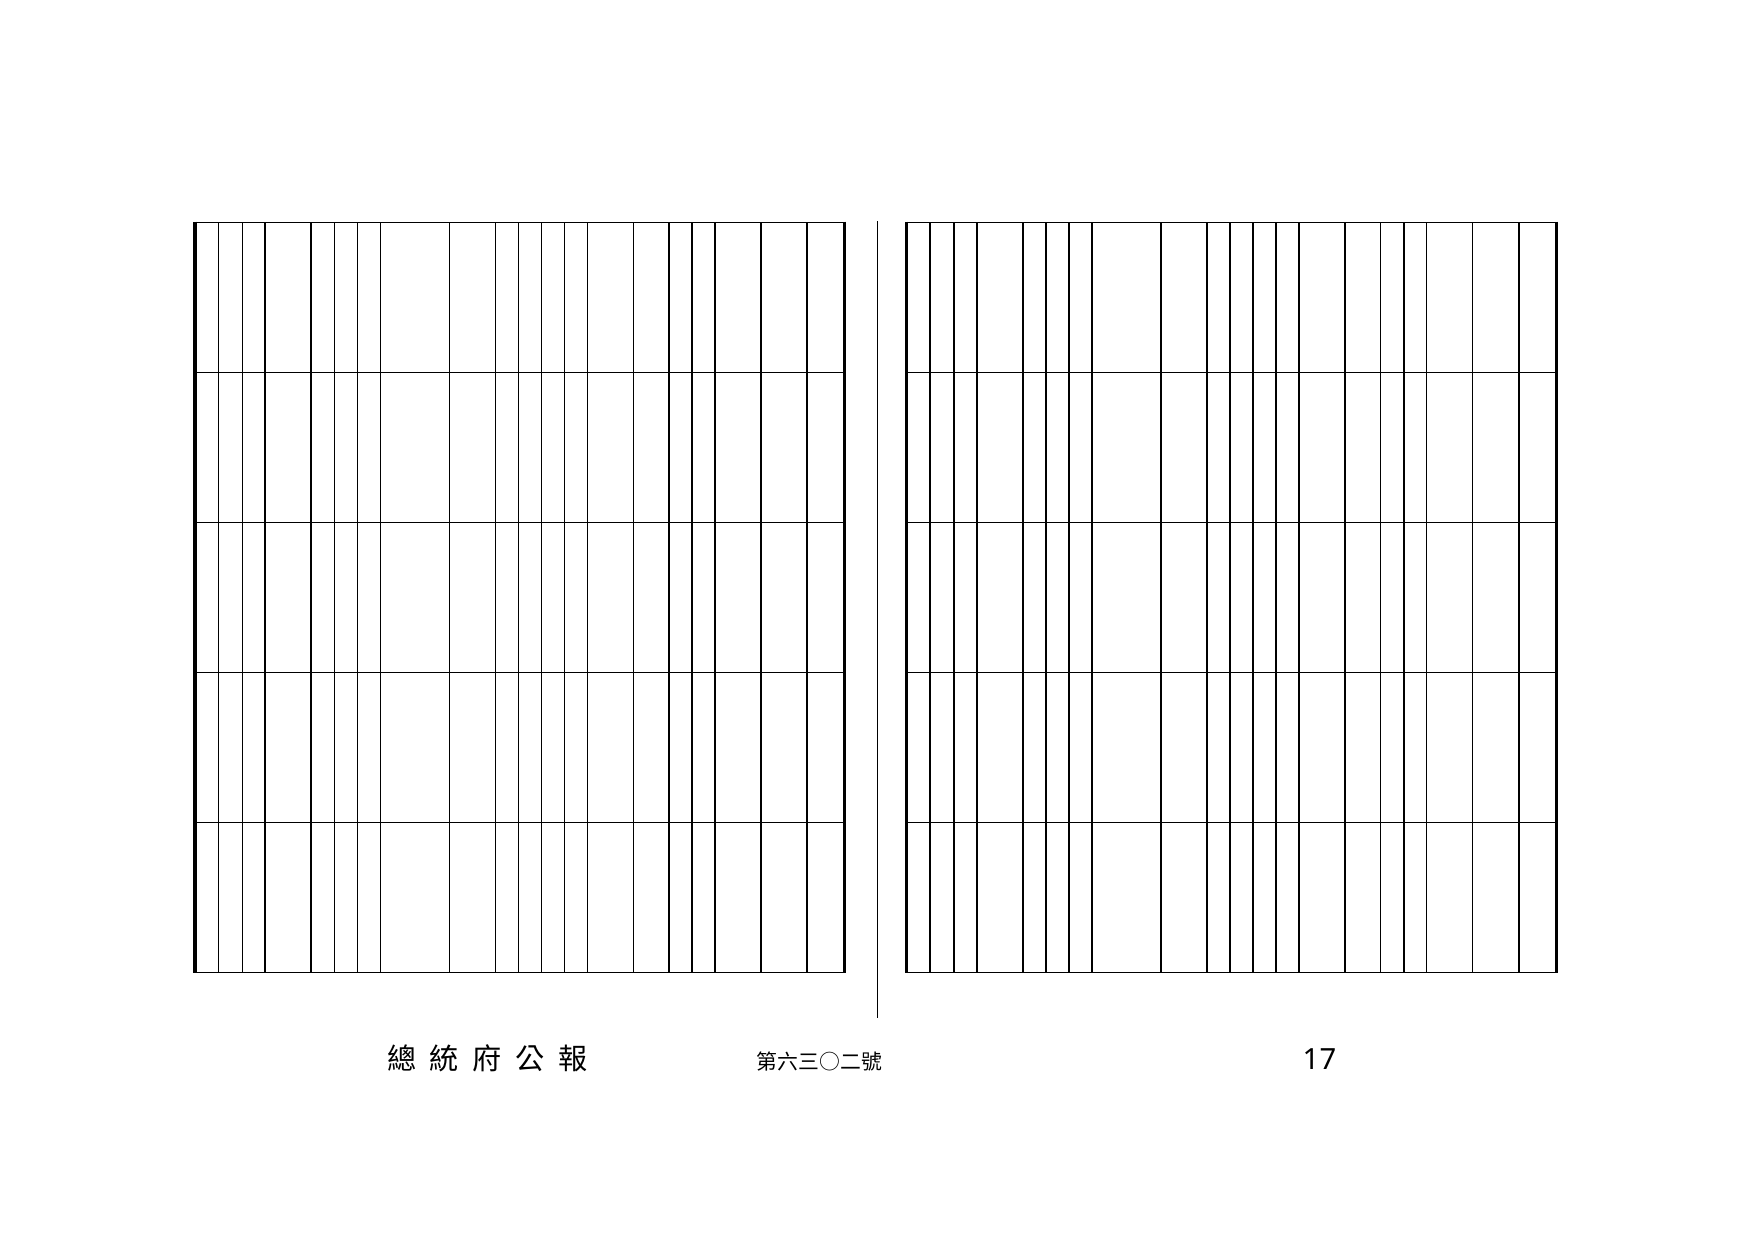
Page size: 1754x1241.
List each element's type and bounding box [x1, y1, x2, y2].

table_cell [1322, 673, 1344, 822]
table_cell [611, 673, 633, 822]
table_cell [519, 823, 541, 972]
table_cell [542, 823, 564, 972]
table_cell [670, 673, 691, 822]
table_cell [738, 223, 760, 372]
table_cell [1496, 373, 1518, 522]
table_cell [219, 673, 242, 822]
table_cell [634, 523, 668, 672]
table_cell [978, 223, 1000, 372]
table_cell [1162, 673, 1184, 822]
table_cell [335, 823, 357, 972]
table_cell [634, 223, 668, 372]
table_cell [1381, 373, 1403, 522]
table_cell [1405, 223, 1426, 372]
table_cell [219, 823, 242, 972]
table_cell [312, 673, 334, 822]
table_cell [1381, 523, 1403, 672]
table_cell [1138, 223, 1160, 372]
table_cell [1093, 523, 1115, 672]
table_cell [197, 373, 218, 522]
table_cell [1322, 523, 1344, 672]
table_cell [1427, 373, 1450, 522]
table_cell [716, 373, 738, 522]
table_cell [358, 823, 380, 972]
table_cell [1047, 523, 1068, 672]
table_cell [955, 523, 976, 672]
table_cell [266, 523, 288, 672]
table_cell [1231, 673, 1252, 822]
table_cell [716, 223, 738, 372]
table_cell [450, 223, 472, 372]
table_cell [1254, 673, 1275, 822]
table_cell [1024, 673, 1045, 822]
table_cell [450, 823, 472, 972]
table_cell [588, 373, 611, 522]
table_cell [381, 523, 403, 672]
table_cell [1277, 373, 1298, 522]
table_cell [762, 223, 784, 372]
table_cell [266, 223, 288, 372]
table_cell [908, 673, 929, 822]
table_cell [565, 823, 587, 972]
table_cell [1346, 823, 1380, 972]
table_cell [1000, 223, 1022, 372]
table_cell [1450, 523, 1472, 672]
table_cell [1138, 373, 1160, 522]
table_cell [634, 373, 668, 522]
table_cell [955, 823, 976, 972]
table_cell [1162, 823, 1184, 972]
table_cell [219, 523, 242, 672]
table_cell [1381, 223, 1403, 372]
table_cell [381, 373, 403, 522]
table_cell [1000, 373, 1022, 522]
table_cell [496, 223, 518, 372]
table_cell [611, 823, 633, 972]
table_cell [955, 373, 976, 522]
table_cell [496, 523, 518, 672]
table_cell [1208, 823, 1229, 972]
table_cell [955, 223, 976, 372]
table_cell [634, 823, 668, 972]
table_cell [1322, 373, 1344, 522]
table_cell [784, 673, 806, 822]
table_cell [358, 223, 380, 372]
table_cell [670, 523, 691, 672]
table_cell [197, 223, 218, 372]
table_cell [1208, 223, 1229, 372]
table_cell [716, 673, 738, 822]
table_cell [693, 523, 714, 672]
table_cell [266, 823, 288, 972]
table_cell [243, 523, 264, 672]
table_cell [1520, 373, 1555, 522]
table_cell [426, 523, 449, 672]
table_cell [762, 523, 784, 672]
table_cell [1070, 823, 1091, 972]
table_cell [197, 673, 218, 822]
table_cell [266, 673, 288, 822]
table_cell [1093, 223, 1115, 372]
table_cell [197, 523, 218, 672]
table_cell [1300, 673, 1322, 822]
table_cell [1254, 823, 1275, 972]
table_cell [762, 823, 784, 972]
table_cell [1208, 523, 1229, 672]
table_cell [403, 673, 426, 822]
table_cell [519, 223, 541, 372]
table_cell [1322, 823, 1344, 972]
table_cell [670, 223, 691, 372]
table_cell [312, 523, 334, 672]
table_cell [588, 223, 611, 372]
table_cell [1115, 223, 1138, 372]
table_cell [1473, 673, 1496, 822]
table_cell [473, 823, 495, 972]
table_cell [1138, 823, 1160, 972]
table_cell [1000, 823, 1022, 972]
table_cell [450, 523, 472, 672]
table_cell [978, 373, 1000, 522]
table_cell [565, 223, 587, 372]
table_cell [403, 523, 426, 672]
table_cell [784, 823, 806, 972]
table_cell [1184, 823, 1206, 972]
table_cell [1473, 373, 1496, 522]
table_cell [693, 823, 714, 972]
table_cell [808, 523, 843, 672]
table_cell [1070, 673, 1091, 822]
table_cell [1184, 223, 1206, 372]
table_cell [403, 823, 426, 972]
table_cell [1300, 373, 1322, 522]
table_cell [1473, 823, 1496, 972]
table_cell [335, 223, 357, 372]
table_cell [1047, 223, 1068, 372]
table_cell [1277, 673, 1298, 822]
table_cell [1047, 373, 1068, 522]
table_cell [784, 523, 806, 672]
table_cell [1070, 523, 1091, 672]
table_cell [219, 223, 242, 372]
table_cell [358, 523, 380, 672]
table_cell [1520, 223, 1555, 372]
table_cell [611, 223, 633, 372]
table_cell [519, 523, 541, 672]
table_cell [403, 373, 426, 522]
table_cell [1322, 223, 1344, 372]
table_cell [473, 523, 495, 672]
table_cell [519, 673, 541, 822]
table_cell [1231, 823, 1252, 972]
table_cell [670, 373, 691, 522]
table_cell [1450, 823, 1472, 972]
table_cell [197, 823, 218, 972]
table_cell [288, 523, 310, 672]
table_cell [978, 523, 1000, 672]
table_cell [808, 673, 843, 822]
table_cell [1208, 673, 1229, 822]
table_cell [358, 673, 380, 822]
table_cell [312, 823, 334, 972]
table_cell [1450, 373, 1472, 522]
table_cell [1405, 823, 1426, 972]
table_cell [1405, 373, 1426, 522]
table_cell [496, 673, 518, 822]
table_cell [1093, 373, 1115, 522]
table_cell [358, 373, 380, 522]
table_cell [1231, 223, 1252, 372]
table_cell [1346, 223, 1380, 372]
table_cell [381, 823, 403, 972]
table_cell [1427, 673, 1450, 822]
table_cell [1405, 523, 1426, 672]
table_cell [1024, 373, 1045, 522]
table_cell [978, 823, 1000, 972]
table_cell [473, 673, 495, 822]
table_cell [1300, 823, 1322, 972]
table_cell [565, 673, 587, 822]
table_cell [542, 223, 564, 372]
table_cell [931, 823, 953, 972]
table_cell [716, 523, 738, 672]
table_cell [931, 223, 953, 372]
table_cell [243, 373, 264, 522]
table_cell [1138, 673, 1160, 822]
table_cell [1277, 523, 1298, 672]
table_cell [288, 373, 310, 522]
table_cell [496, 373, 518, 522]
table_cell [473, 373, 495, 522]
table_cell [738, 673, 760, 822]
table_cell [611, 373, 633, 522]
table_cell [784, 373, 806, 522]
table_cell [312, 223, 334, 372]
table_cell [312, 373, 334, 522]
table_cell [762, 673, 784, 822]
table_cell [693, 673, 714, 822]
table_cell [1047, 673, 1068, 822]
table_cell [1208, 373, 1229, 522]
table_cell [1162, 373, 1184, 522]
table_cell [335, 673, 357, 822]
table_cell [1024, 223, 1045, 372]
table_cell [1184, 523, 1206, 672]
table_cell [1093, 823, 1115, 972]
table_cell [403, 223, 426, 372]
table_cell [1300, 523, 1322, 672]
table_cell [1070, 373, 1091, 522]
table_cell [426, 223, 449, 372]
table_cell [243, 823, 264, 972]
table_cell [1346, 673, 1380, 822]
table_cell [978, 673, 1000, 822]
table_cell [1024, 823, 1045, 972]
table_cell [1254, 223, 1275, 372]
table_cell [588, 673, 611, 822]
table_cell [1520, 823, 1555, 972]
table_cell [450, 373, 472, 522]
table_cell [1070, 223, 1091, 372]
table_cell [1138, 523, 1160, 672]
table_cell [1520, 523, 1555, 672]
table_cell [908, 523, 929, 672]
table_cell [1000, 523, 1022, 672]
table_cell [1231, 523, 1252, 672]
table_cell [908, 373, 929, 522]
table_cell [908, 223, 929, 372]
table_cell [931, 373, 953, 522]
table_cell [693, 373, 714, 522]
table_cell [1093, 673, 1115, 822]
table_cell [588, 523, 611, 672]
table_cell [243, 223, 264, 372]
table_cell [670, 823, 691, 972]
table_cell [542, 523, 564, 672]
table_cell [219, 373, 242, 522]
table_cell [381, 673, 403, 822]
table_cell [716, 823, 738, 972]
table_cell [1000, 673, 1022, 822]
table_cell [1184, 673, 1206, 822]
table_cell [1427, 823, 1450, 972]
table_cell [738, 373, 760, 522]
table_cell [542, 373, 564, 522]
table_cell [1115, 673, 1138, 822]
table_cell [1450, 223, 1472, 372]
table_cell [1047, 823, 1068, 972]
table_cell [288, 223, 310, 372]
table_cell [1496, 523, 1518, 672]
table_cell [1405, 673, 1426, 822]
table_cell [381, 223, 403, 372]
table_cell [519, 373, 541, 522]
table_cell [1162, 523, 1184, 672]
table_cell [335, 523, 357, 672]
table_cell [426, 373, 449, 522]
table_cell [1427, 523, 1450, 672]
table_cell [1254, 373, 1275, 522]
table_cell [1381, 823, 1403, 972]
table_cell [1381, 673, 1403, 822]
table_cell [1231, 373, 1252, 522]
table_cell [426, 673, 449, 822]
table_cell [808, 373, 843, 522]
table_cell [1115, 373, 1138, 522]
table_cell [634, 673, 668, 822]
table_cell [1115, 823, 1138, 972]
table_cell [565, 373, 587, 522]
table_cell [1024, 523, 1045, 672]
table_cell [450, 673, 472, 822]
table_cell [426, 823, 449, 972]
table_cell [1277, 823, 1298, 972]
table_cell [1184, 373, 1206, 522]
table_cell [288, 823, 310, 972]
table_cell [565, 523, 587, 672]
table_cell [908, 823, 929, 972]
table_cell [1450, 673, 1472, 822]
table_cell [496, 823, 518, 972]
table_cell [1496, 673, 1518, 822]
table_cell [1346, 373, 1380, 522]
table_cell [1473, 223, 1496, 372]
table_cell [1300, 223, 1322, 372]
table_cell [243, 673, 264, 822]
table_cell [808, 223, 843, 372]
table_cell [1115, 523, 1138, 672]
table_cell [931, 673, 953, 822]
table_cell [738, 523, 760, 672]
table_cell [808, 823, 843, 972]
table_cell [693, 223, 714, 372]
table_cell [1496, 823, 1518, 972]
table_cell [288, 673, 310, 822]
table_cell [266, 373, 288, 522]
table_cell [1496, 223, 1518, 372]
table_cell [931, 523, 953, 672]
table_cell [784, 223, 806, 372]
table_cell [473, 223, 495, 372]
table_cell [611, 523, 633, 672]
table_cell [762, 373, 784, 522]
table_cell [542, 673, 564, 822]
table_cell [335, 373, 357, 522]
table_cell [1346, 523, 1380, 672]
table_cell [588, 823, 611, 972]
table_cell [955, 673, 976, 822]
table_cell [1520, 673, 1555, 822]
table_cell [1254, 523, 1275, 672]
table_cell [1277, 223, 1298, 372]
table_cell [1473, 523, 1496, 672]
table_cell [738, 823, 760, 972]
table_cell [1427, 223, 1450, 372]
table_cell [1162, 223, 1184, 372]
